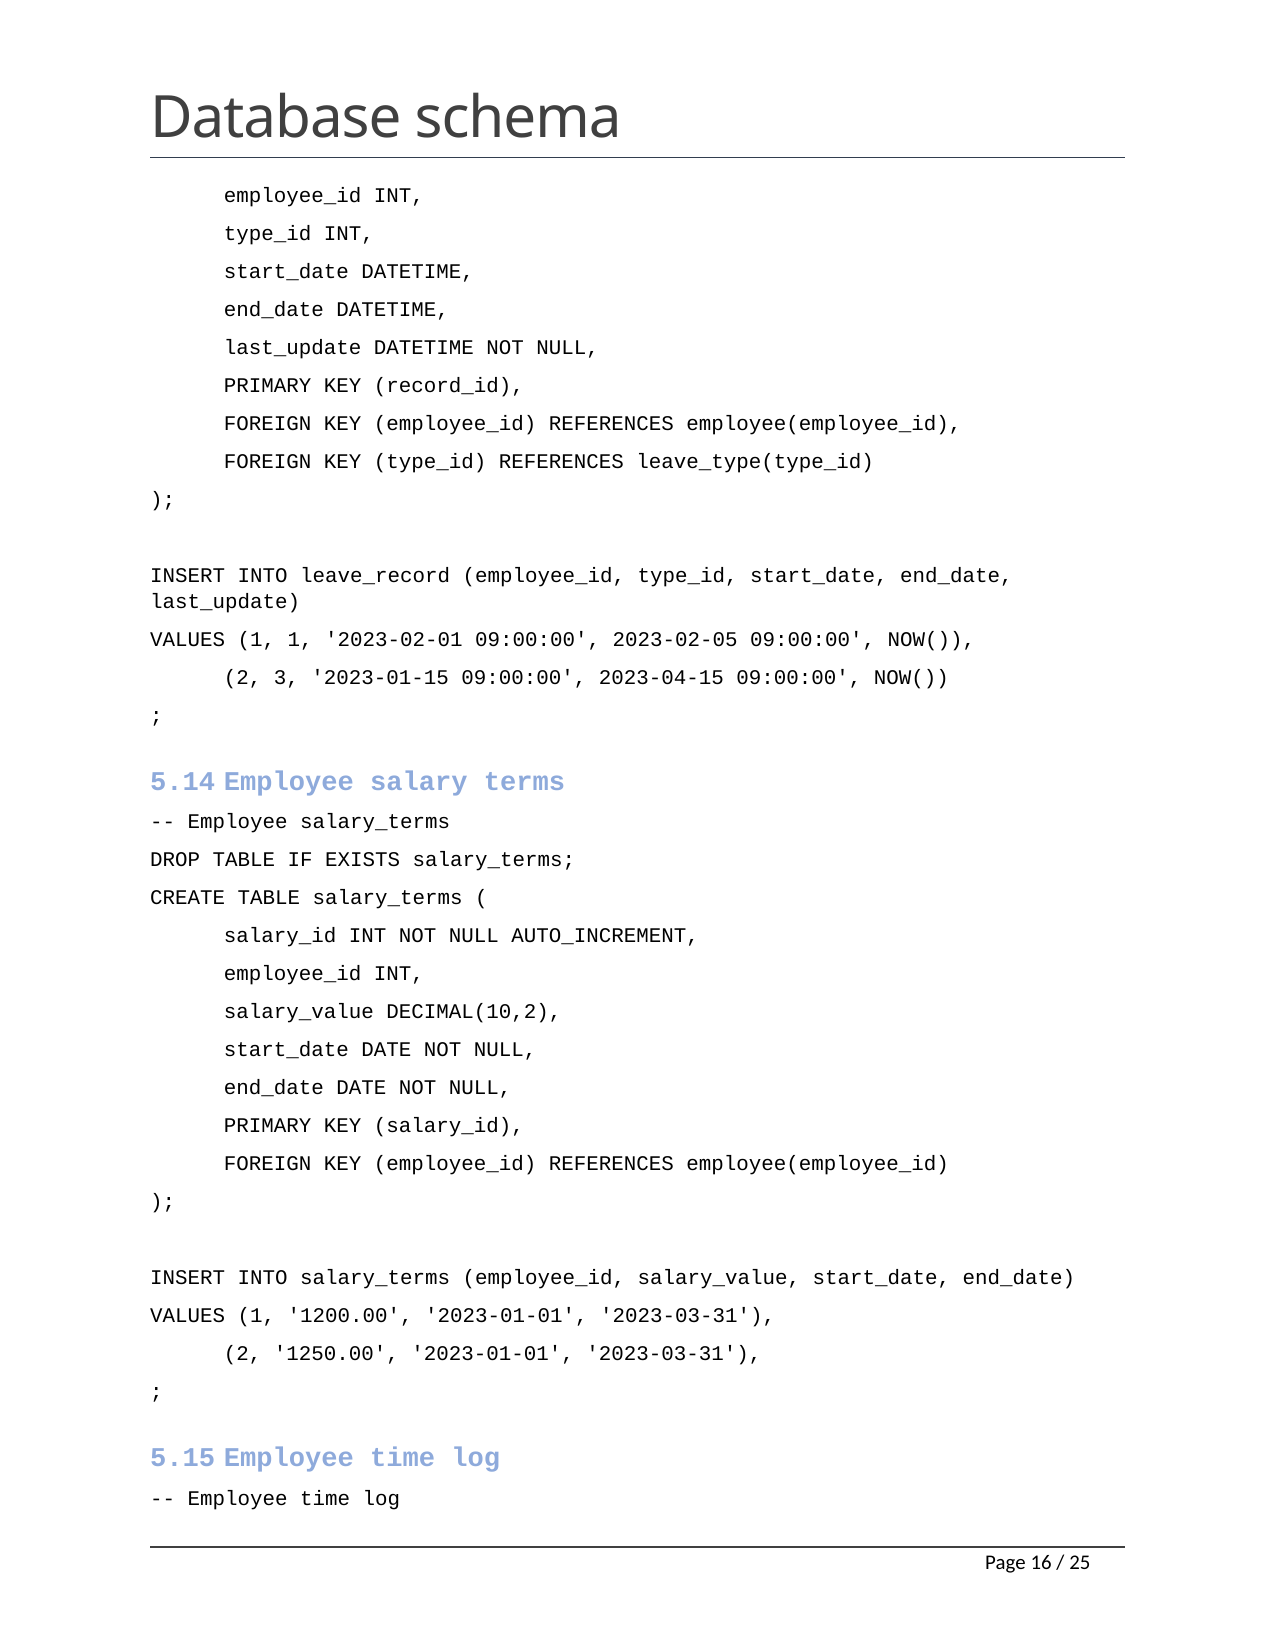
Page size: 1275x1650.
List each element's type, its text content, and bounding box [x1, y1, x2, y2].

text last_update DATETIME NOT NULL, [224, 337, 1125, 361]
text VALUES (1, '1200.00', '2023-01-01', '2023-03-31'), [150, 1305, 1125, 1329]
text ; [150, 1381, 1125, 1405]
subtitle Employee time log [150, 1444, 1125, 1475]
text -- Employee salary_terms [150, 811, 1125, 834]
text ); [150, 489, 1125, 513]
text PRIMARY KEY (salary_id), [150, 1115, 1125, 1139]
text salary_id INT NOT NULL AUTO_INCREMENT, [150, 925, 1125, 949]
text start_date DATETIME, [150, 261, 1125, 284]
text FOREIGN KEY (employee_id) REFERENCES employee(employee_id) [150, 1153, 1125, 1177]
text -- Employee time log [150, 1487, 1125, 1511]
text employee_id INT, [150, 963, 1125, 987]
text (2, '1250.00', '2023-01-01', '2023-03-31'), [150, 1343, 1125, 1367]
text INSERT INTO leave_record (employee_id, type_id, start_date, end_date, last_update) [150, 565, 1125, 614]
text end_date DATETIME, [150, 299, 1125, 323]
text start_date DATE NOT NULL, [224, 1039, 1125, 1063]
text VALUES (1, 1, '2023-02-01 09:00:00', 2023-02-05 09:00:00', NOW()), [150, 629, 1125, 652]
text PRIMARY KEY (record_id), [150, 375, 1125, 399]
text end_date DATE NOT NULL, [224, 1077, 1125, 1101]
text salary_value DECIMAL(10,2), [150, 1001, 1125, 1025]
text type_id INT, [150, 223, 1125, 247]
text FOREIGN KEY (type_id) REFERENCES leave_type(type_id) [150, 451, 1125, 475]
text FOREIGN KEY (employee_id) REFERENCES employee(employee_id), [150, 413, 1125, 437]
text employee_id INT, [150, 185, 1125, 208]
text DROP TABLE IF EXISTS salary_terms; [150, 849, 1125, 873]
text INSERT INTO salary_terms (employee_id, salary_value, start_date, end_date) [150, 1267, 1125, 1291]
subtitle Employee salary terms [150, 768, 1125, 798]
text CREATE TABLE salary_terms ( [150, 887, 1125, 911]
text ); [150, 1191, 1125, 1215]
text ; [150, 705, 1125, 728]
text (2, 3, '2023-01-15 09:00:00', 2023-04-15 09:00:00', NOW()) [150, 667, 1125, 690]
